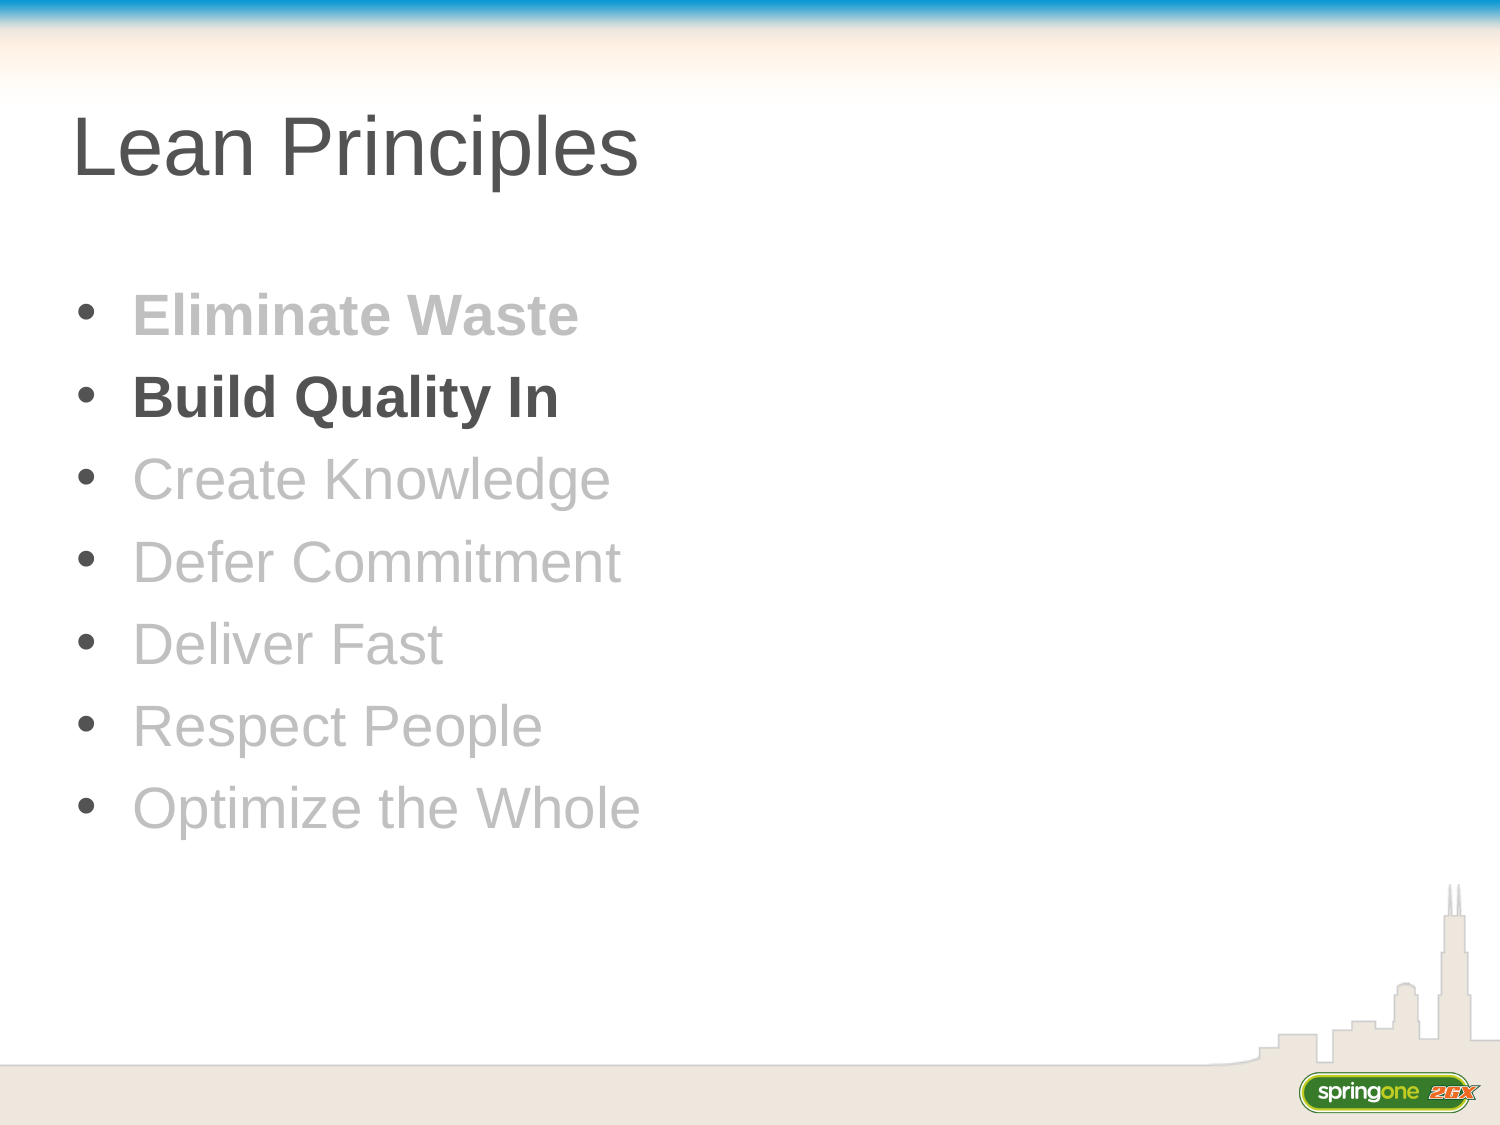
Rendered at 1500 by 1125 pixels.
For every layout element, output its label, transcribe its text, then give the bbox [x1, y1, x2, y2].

title Lean Principles [56, 52, 1438, 231]
picture [0, 3, 1500, 1125]
list Eliminate Waste Build Quality In Create Knowledge Defer Commitment Deliver Fast Respect People Optimize the Whole [61, 269, 1441, 856]
